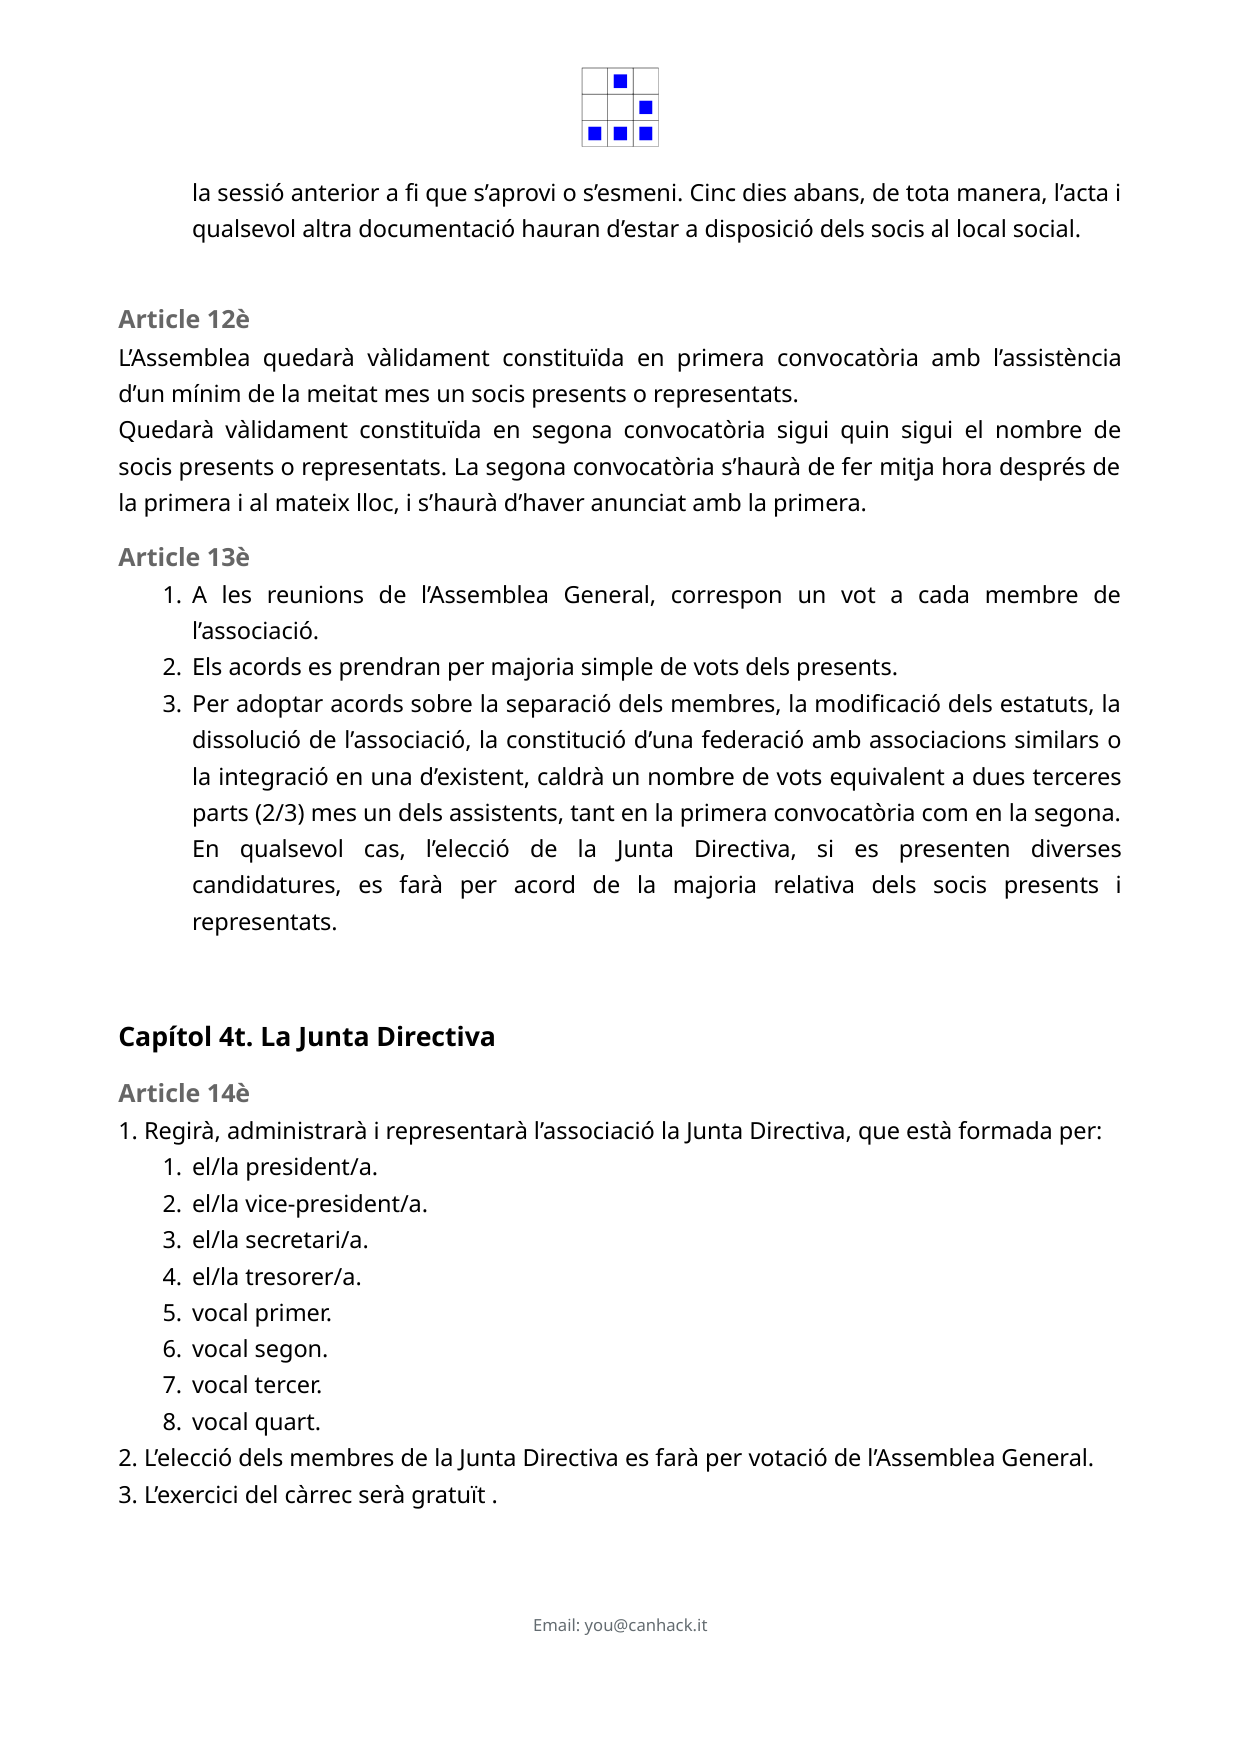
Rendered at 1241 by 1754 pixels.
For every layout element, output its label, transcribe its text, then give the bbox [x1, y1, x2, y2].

list Els acords es prendran per majoria simple de vots dels presents. [162, 651, 1122, 683]
subtitle Capítol 4t. La Junta Directiva [118, 1018, 1122, 1054]
list vocal primer. [162, 1296, 1122, 1328]
list la sessió anterior a fi que s’aprovi o s’esmeni. Cinc dies abans, de tota manera, l’acta i qualsevol altra documentació hauran d’estar a disposició dels socis al local social. [162, 176, 1122, 245]
list el/la vice-president/a. [162, 1187, 1122, 1219]
text 2. L’elecció dels membres de la Junta Directiva es farà per votació de l’Assemblea General. [118, 1442, 1122, 1473]
list vocal tercer. [162, 1369, 1122, 1401]
text L’Assemblea quedarà vàlidament constituïda en primera convocatòria amb l’assistència d’un mínim de la meitat mes un socis presents o representats. [118, 341, 1122, 409]
subtitle Article 14è [118, 1076, 1122, 1110]
text 3. L’exercici del càrrec serà gratuït . [118, 1478, 1122, 1510]
text Quedarà vàlidament constituïda en segona convocatòria sigui quin sigui el nombre de socis presents o representats. La segona convocatòria s’haurà de fer mitja hora després de la primera i al mateix lloc, i s’haurà d’haver anunciat amb la primera. [118, 413, 1122, 518]
list el/la tresorer/a. [162, 1260, 1122, 1292]
text 1. Regirà, administrarà i representarà l’associació la Junta Directiva, que està formada per: [118, 1114, 1122, 1146]
list A les reunions de l’Assemblea General, correspon un vot a cada membre de l’associació. [162, 578, 1122, 646]
subtitle Article 13è [118, 539, 1122, 573]
list vocal segon. [162, 1332, 1122, 1364]
list el/la president/a. [162, 1151, 1122, 1183]
subtitle Article 12è [118, 302, 1122, 336]
list el/la secretari/a. [162, 1223, 1122, 1255]
list Per adoptar acords sobre la separació dels membres, la modificació dels estatuts, la dissolució de l’associació, la constitució d’una federació amb associacions similars o la integració en una d’existent, caldrà un nombre de vots equivalent a dues terceres parts (2/3) mes un dels assistents, tant en la primera convocatòria com en la segona. En qualsevol cas, l’elecció de la Junta Directiva, si es presenten diverses candidatures, es farà per acord de la majoria relativa dels socis presents i representats. [162, 687, 1122, 937]
picture [581, 67, 659, 147]
list vocal quart. [162, 1405, 1122, 1437]
